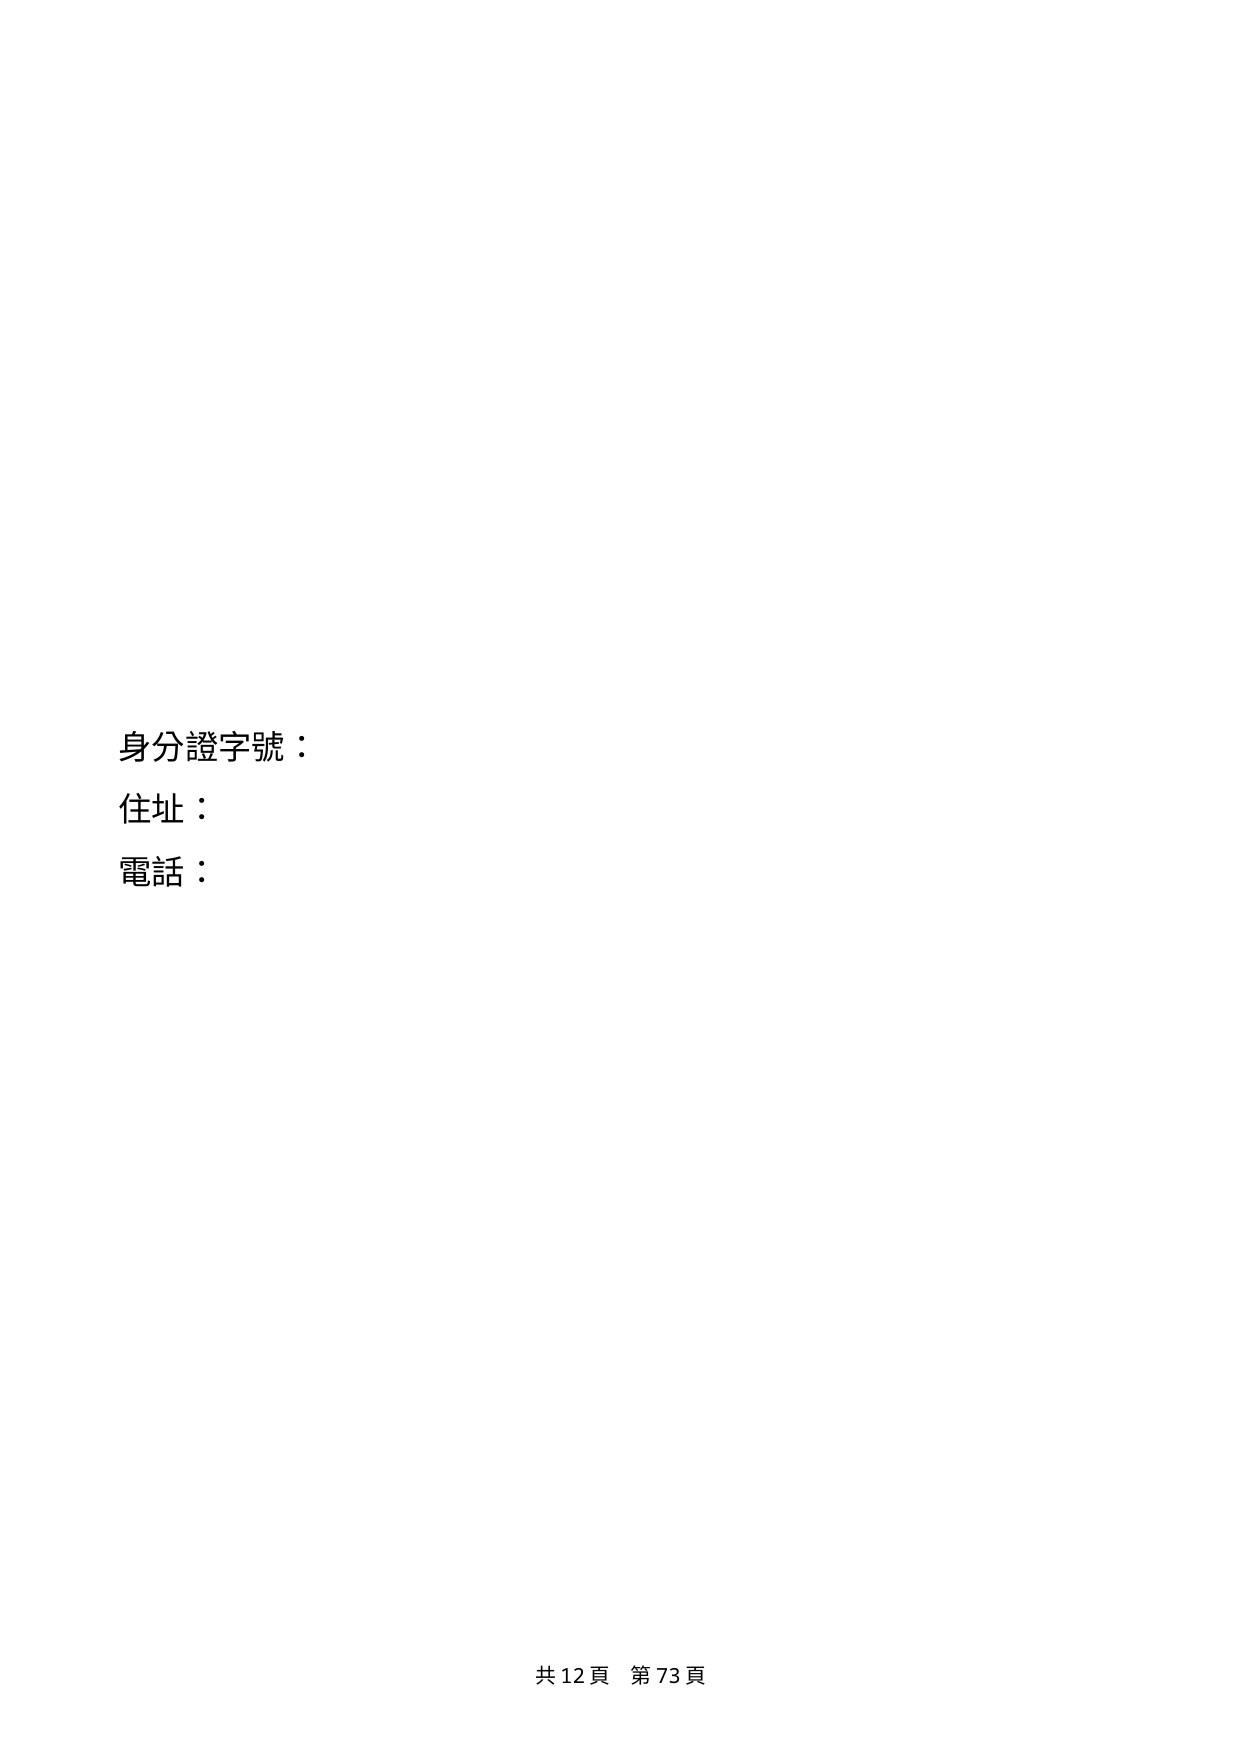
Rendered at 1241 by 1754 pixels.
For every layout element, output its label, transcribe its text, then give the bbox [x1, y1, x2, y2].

text 電話： [118, 828, 1122, 891]
text 身分證字號： [118, 703, 1122, 766]
text 住址： [118, 766, 1122, 828]
